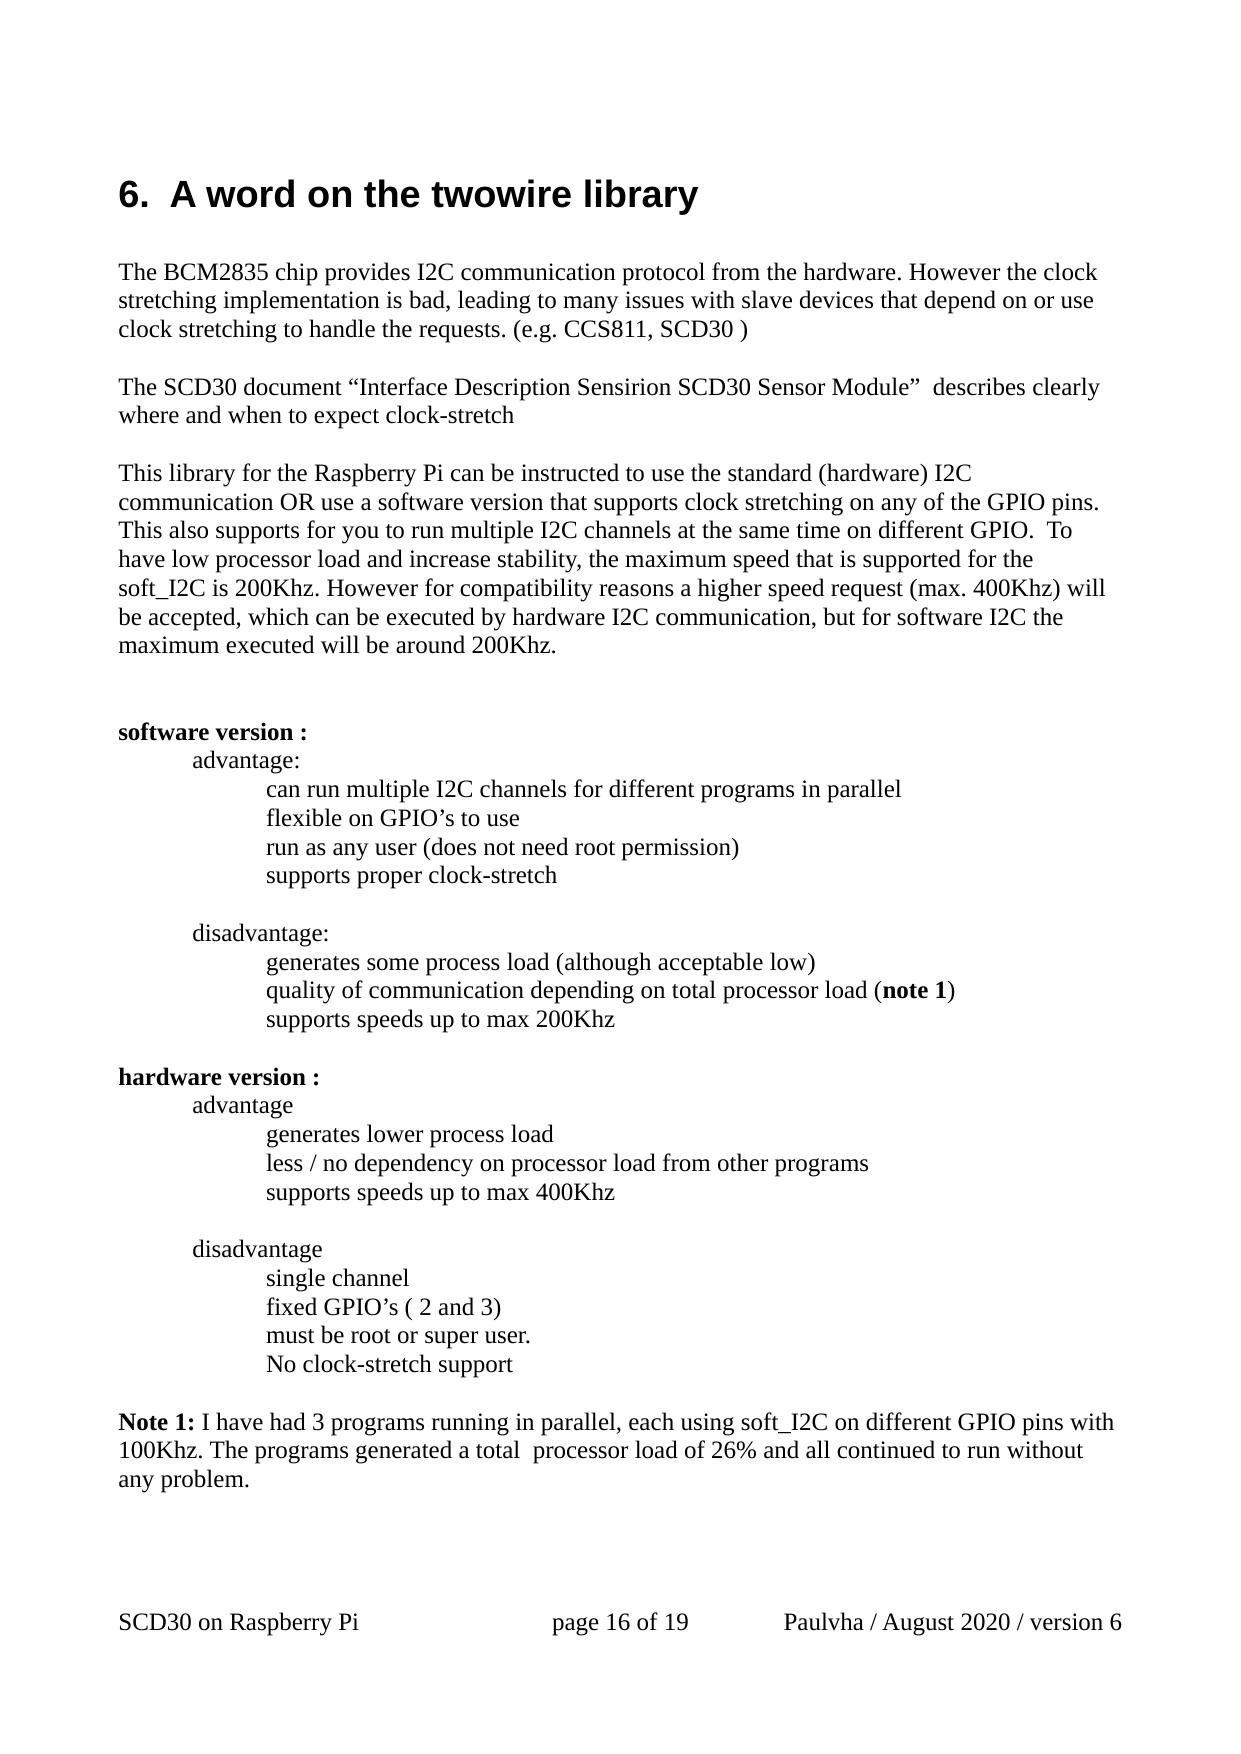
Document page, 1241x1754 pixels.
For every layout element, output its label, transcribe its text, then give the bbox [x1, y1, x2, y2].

text fixed GPIO’s ( 2 and 3) [192, 1292, 1122, 1321]
text This library for the Raspberry Pi can be instructed to use the standard (hardware) I2C communication OR use a software version that supports clock stretching on any of the GPIO pins. This also supports for you to run multiple I2C channels at the same time on different GPIO. To have low processor load and increase stability, the maximum speed that is supported for the soft_I2C is 200Khz. However for compatibility reasons a higher speed request (max. 400Khz) will be accepted, which can be executed by hardware I2C communication, but for software I2C the maximum executed will be around 200Khz. [118, 458, 1122, 659]
text generates lower process load [192, 1119, 1122, 1148]
text generates some process load (although acceptable low) [192, 947, 1122, 976]
subtitle 6. A word on the twowire library [118, 172, 1122, 216]
text quality of communication depending on total processor load (note 1) [192, 976, 1122, 1004]
text supports speeds up to max 400Khz [192, 1177, 1122, 1206]
text The BCM2835 chip provides I2C communication protocol from the hardware. However the clock stretching implementation is bad, leading to many issues with slave devices that depend on or use clock stretching to handle the requests. (e.g. CCS811, SCD30 ) [118, 257, 1122, 343]
text supports proper clock-stretch [192, 861, 1122, 889]
text No clock-stretch support [192, 1349, 1122, 1378]
text hardware version : [118, 1062, 1122, 1091]
text disadvantage [192, 1234, 1122, 1263]
text advantage: [192, 746, 1122, 774]
text The SCD30 document “Interface Description Sensirion SCD30 Sensor Module” describes clearly where and when to expect clock-stretch [118, 372, 1122, 429]
text flexible on GPIO’s to use [192, 803, 1122, 832]
text software version : [118, 717, 1122, 746]
text run as any user (does not need root permission) [192, 832, 1122, 861]
text disadvantage: [192, 918, 1122, 947]
text advantage [192, 1091, 1122, 1119]
text Note 1: I have had 3 programs running in parallel, each using soft_I2C on different GPIO pins with 100Khz. The programs generated a total processor load of 26% and all continued to run without any problem. [118, 1407, 1122, 1493]
text can run multiple I2C channels for different programs in parallel [192, 774, 1122, 803]
text supports speeds up to max 200Khz [192, 1004, 1122, 1033]
text single channel [192, 1263, 1122, 1292]
text less / no dependency on processor load from other programs [192, 1148, 1122, 1177]
text must be root or super user. [192, 1321, 1122, 1349]
